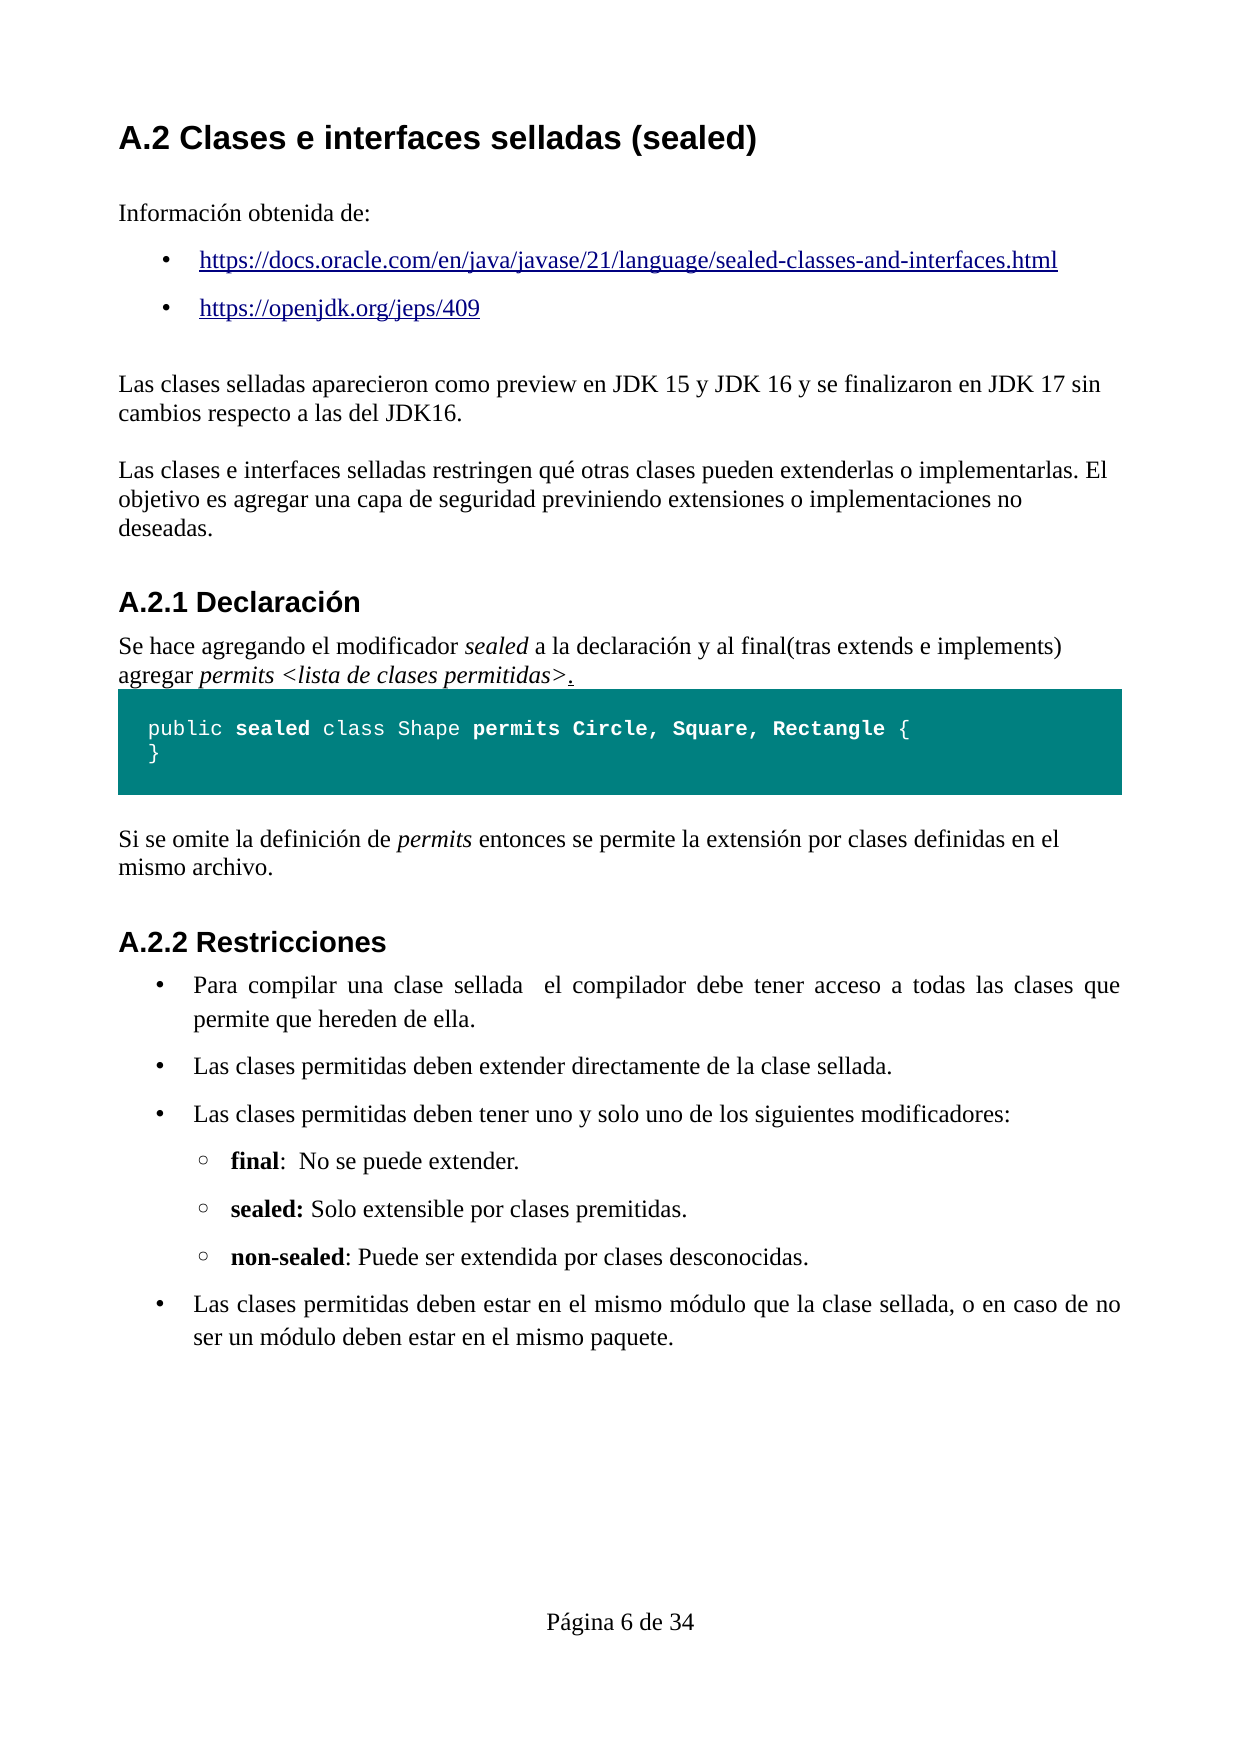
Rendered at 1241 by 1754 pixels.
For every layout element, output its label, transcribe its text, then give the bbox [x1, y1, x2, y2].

list Las clases permitidas deben extender directamente de la clase sellada. [156, 1051, 1122, 1080]
text Las clases selladas aparecieron como preview en JDK 15 y JDK 16 y se finalizaron en JDK 17 sin cambios respecto a las del JDK16. [118, 369, 1122, 427]
list Las clases permitidas deben estar en el mismo módulo que la clase sellada, o en caso de no ser un módulo deben estar en el mismo paquete. [156, 1289, 1122, 1351]
subtitle A.2 Clases e interfaces selladas (sealed) [118, 118, 1122, 157]
text } [118, 742, 1122, 795]
list https://docs.oracle.com/en/java/javase/21/language/sealed-classes-and-interfaces.html [162, 245, 1122, 274]
subtitle A.2.2 Restricciones [118, 924, 1122, 958]
text Información obtenida de: [118, 198, 1122, 227]
text public sealed class Shape permits Circle, Square, Rectangle { [118, 689, 1122, 742]
subtitle A.2.1 Declaración [118, 585, 1122, 619]
list sealed: Solo extensible por clases premitidas. [193, 1194, 1122, 1223]
text Las clases e interfaces selladas restringen qué otras clases pueden extenderlas o implementarlas. El objetivo es agregar una capa de seguridad previniendo extensiones o implementaciones no deseadas. [118, 456, 1122, 542]
list Para compilar una clase sellada el compilador debe tener acceso a todas las clases que permite que hereden de ella. [156, 971, 1122, 1032]
list final: No se puede extender. [193, 1146, 1122, 1175]
text Si se omite la definición de permits entonces se permite la extensión por clases definidas en el mismo archivo. [118, 824, 1122, 881]
list Las clases permitidas deben tener uno y solo uno de los siguientes modificadores: [156, 1099, 1122, 1128]
list https://openjdk.org/jeps/409 [162, 293, 1122, 322]
text Se hace agregando el modificador sealed a la declaración y al final(tras extends e implements) agregar permits <lista de clases permitidas>. [118, 631, 1122, 689]
list non-sealed: Puede ser extendida por clases desconocidas. [193, 1242, 1122, 1270]
